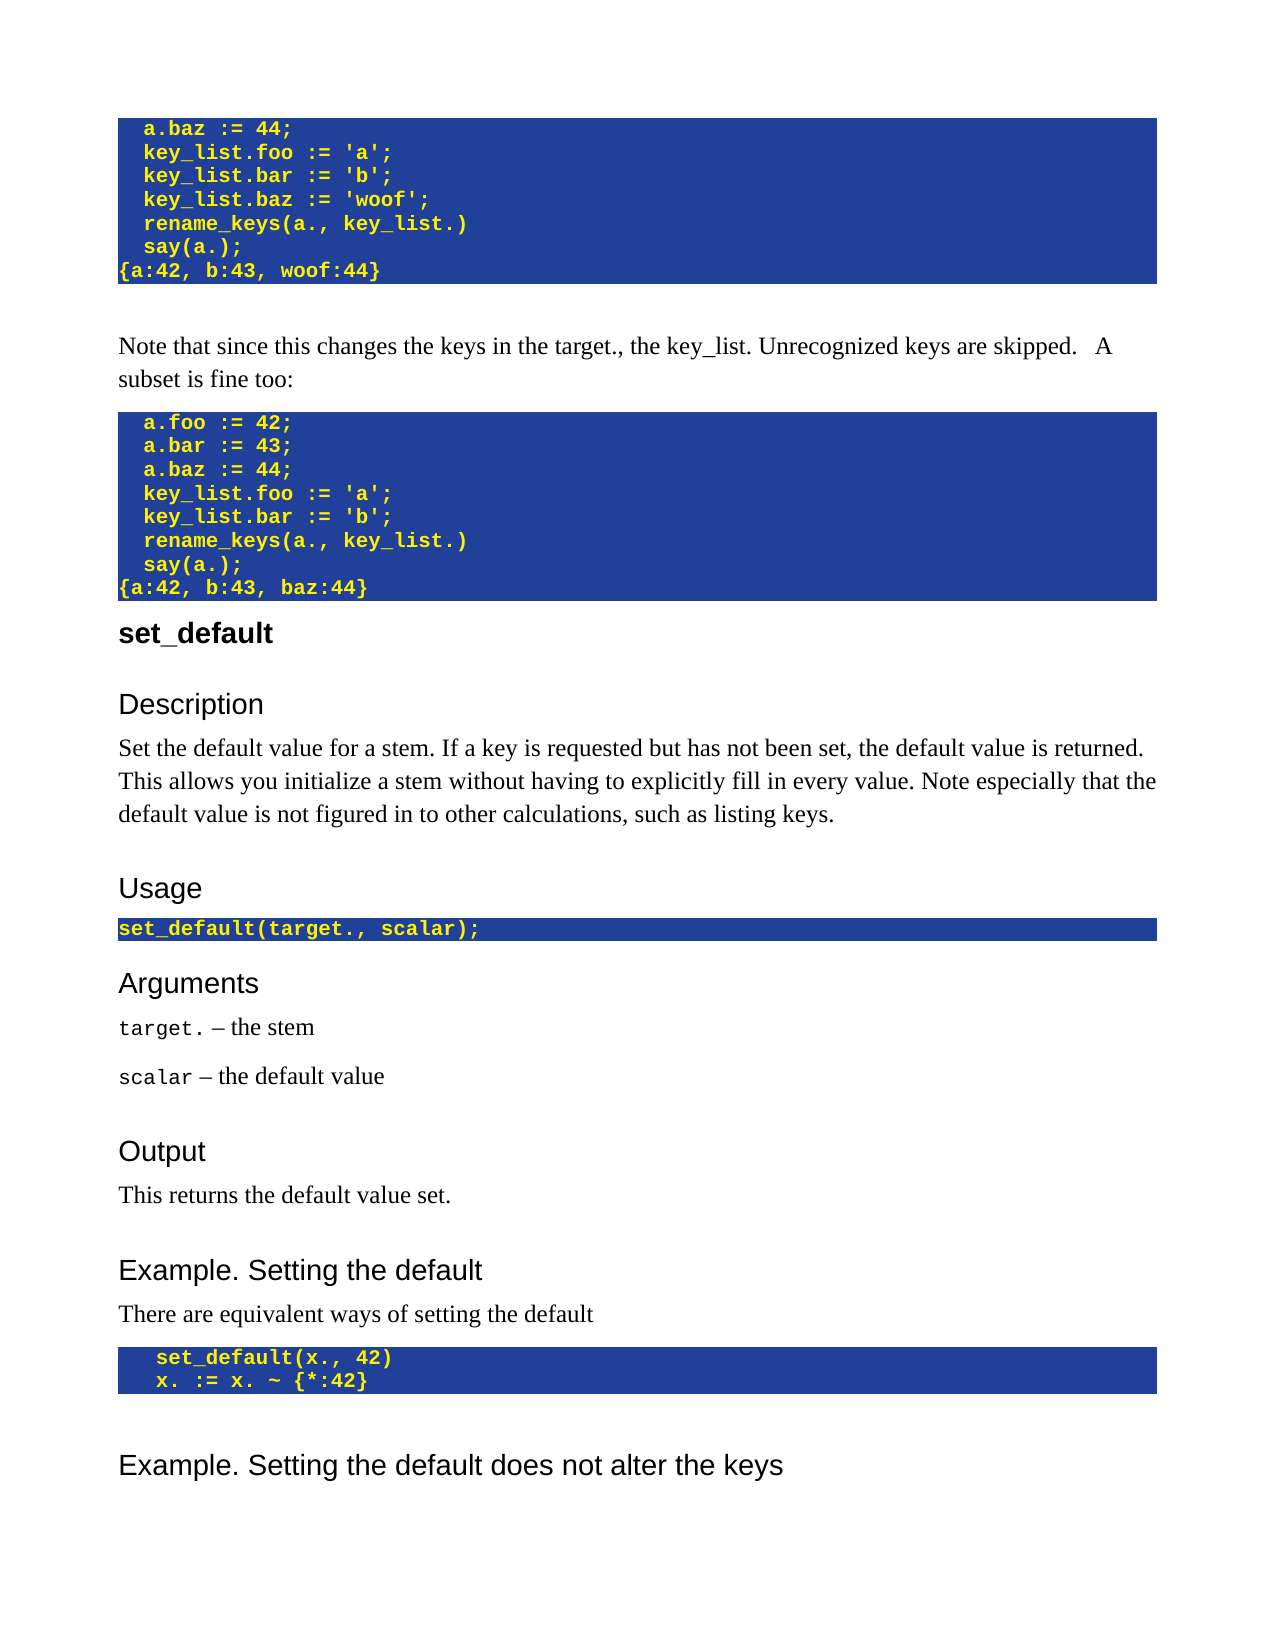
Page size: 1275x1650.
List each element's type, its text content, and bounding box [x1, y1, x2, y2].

text There are equivalent ways of setting the default [118, 1299, 1157, 1328]
text Note that since this changes the keys in the target., the key_list. Unrecognized keys are skipped. A subset is fine too: [118, 331, 1157, 393]
text say(a.); [118, 554, 1157, 577]
text x. := x. ~ {*:42} [118, 1370, 1157, 1394]
text a.baz := 44; [118, 118, 1157, 142]
subtitle Output [118, 1134, 1157, 1168]
subtitle Example. Setting the default does not alter the keys [118, 1448, 1157, 1481]
text key_list.foo := 'a'; [118, 142, 1157, 165]
text {a:42, b:43, woof:44} [118, 260, 1157, 284]
subtitle Example. Setting the default [118, 1253, 1157, 1287]
text target. – the stem [118, 1012, 1157, 1042]
text a.foo := 42; [118, 412, 1157, 436]
text key_list.bar := 'b'; [118, 506, 1157, 530]
text say(a.); [118, 236, 1157, 260]
subtitle Usage [118, 872, 1157, 905]
text key_list.baz := 'woof'; [118, 189, 1157, 213]
subtitle set_default [118, 616, 1157, 649]
text a.baz := 44; [118, 459, 1157, 483]
text a.bar := 43; [118, 436, 1157, 459]
text {a:42, b:43, baz:44} [118, 577, 1157, 601]
text scalar – the default value [118, 1061, 1157, 1090]
text key_list.bar := 'b'; [118, 165, 1157, 189]
subtitle Description [118, 687, 1157, 720]
text rename_keys(a., key_list.) [118, 213, 1157, 236]
text set_default(x., 42) [118, 1347, 1157, 1370]
text This returns the default value set. [118, 1180, 1157, 1209]
text key_list.foo := 'a'; [118, 483, 1157, 506]
text rename_keys(a., key_list.) [118, 530, 1157, 554]
subtitle Arguments [118, 966, 1157, 1000]
text set_default(target., scalar); [118, 918, 1157, 941]
text Set the default value for a stem. If a key is requested but has not been set, the default value is returned. This allows you initialize a stem without having to explicitly fill in every value. Note especially that the default value is not figured in to other calculations, such as listing keys. [118, 733, 1157, 828]
